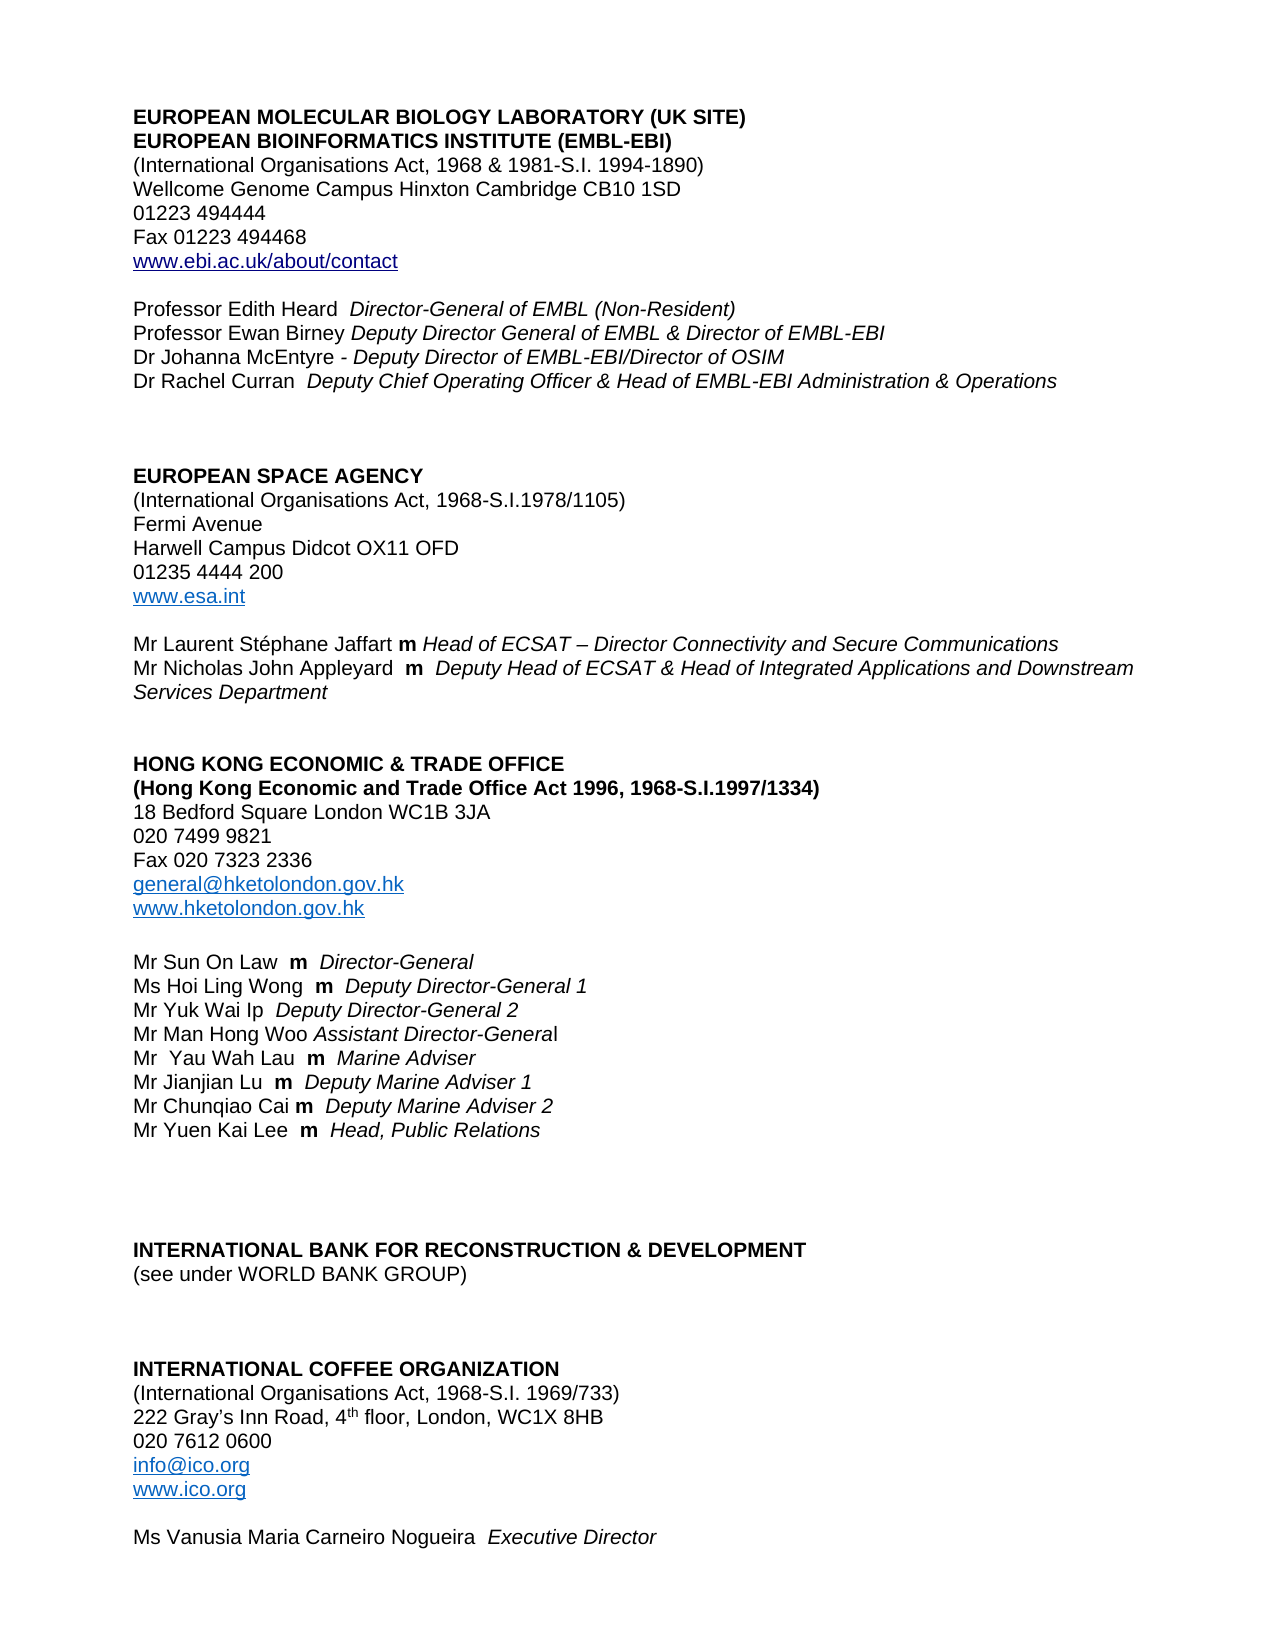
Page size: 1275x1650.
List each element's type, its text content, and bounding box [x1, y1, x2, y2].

text 222 Gray’s Inn Road, 4th floor, London, WC1X 8HB [133, 1405, 1181, 1429]
text Fermi Avenue [133, 512, 1181, 536]
text Mr Sun On Law m Director-General [133, 950, 1181, 974]
text INTERNATIONAL BANK FOR RECONSTRUCTION & DEVELOPMENT [133, 1237, 1181, 1261]
text (International Organisations Act, 1968 & 1981-S.I. 1994-1890) [133, 153, 1181, 177]
subtitle HONG KONG ECONOMIC & TRADE OFFICE [133, 752, 1181, 776]
text 020 7499 9821 [133, 824, 1181, 848]
text Fax 01223 494468 [133, 225, 1181, 249]
text Mr Jianjian Lu m Deputy Marine Adviser 1 [133, 1070, 1181, 1094]
text Mr Yau Wah Lau m Marine Adviser [133, 1046, 1181, 1070]
text INTERNATIONAL COFFEE ORGANIZATION [133, 1357, 1181, 1381]
text Ms Vanusia Maria Carneiro Nogueira Executive Director [133, 1525, 1181, 1549]
text general@hketolondon.gov.hk [133, 872, 1181, 896]
text Mr Yuen Kai Lee m Head, Public Relations [133, 1118, 1181, 1142]
text Professor Ewan Birney Deputy Director General of EMBL & Director of EMBL-EBI [133, 321, 1181, 344]
text Mr Man Hong Woo Assistant Director-General [133, 1022, 1181, 1046]
text Wellcome Genome Campus Hinxton Cambridge CB10 1SD [133, 177, 1181, 201]
text www.hketolondon.gov.hk [133, 896, 1181, 919]
text www.ico.org [133, 1477, 1181, 1501]
text Dr Rachel Curran Deputy Chief Operating Officer & Head of EMBL-EBI Administration & Operations [133, 368, 1181, 392]
text Mr Yuk Wai Ip Deputy Director-General 2 [133, 998, 1181, 1022]
text Harwell Campus Didcot OX11 OFD [133, 536, 1181, 560]
text Mr Chunqiao Cai m Deputy Marine Adviser 2 [133, 1094, 1181, 1118]
text Mr Laurent Stéphane Jaffart m Head of ECSAT – Director Connectivity and Secure Communications [133, 632, 1181, 656]
text Ms Hoi Ling Wong m Deputy Director-General 1 [133, 974, 1181, 998]
text 01235 4444 200 [133, 560, 1181, 584]
text EUROPEAN BIOINFORMATICS INSTITUTE (EMBL-EBI) [133, 129, 1181, 153]
text www.esa.int [133, 584, 1181, 608]
text 18 Bedford Square London WC1B 3JA [133, 800, 1181, 824]
text (International Organisations Act, 1968-S.I. 1969/733) [133, 1381, 1181, 1405]
text www.ebi.ac.uk/about/contact [133, 249, 1181, 273]
subtitle (Hong Kong Economic and Trade Office Act 1996, 1968-S.I.1997/1334) [133, 776, 1181, 800]
text EUROPEAN MOLECULAR BIOLOGY LABORATORY (UK SITE) [133, 105, 1181, 129]
text Mr Nicholas John Appleyard m Deputy Head of ECSAT & Head of Integrated Applications and Downstream Services Department [133, 656, 1181, 704]
text 020 7612 0600 [133, 1429, 1181, 1453]
text EUROPEAN SPACE AGENCY [133, 464, 1181, 488]
text 01223 494444 [133, 201, 1181, 225]
text Professor Edith Heard Director-General of EMBL (Non-Resident) [133, 297, 1181, 321]
text Dr Johanna McEntyre - Deputy Director of EMBL-EBI/Director of OSIM [133, 344, 1181, 368]
text (see under WORLD BANK GROUP) [133, 1261, 1181, 1285]
text info@ico.org [133, 1453, 1181, 1477]
text (International Organisations Act, 1968-S.I.1978/1105) [133, 488, 1181, 512]
text Fax 020 7323 2336 [133, 848, 1181, 872]
